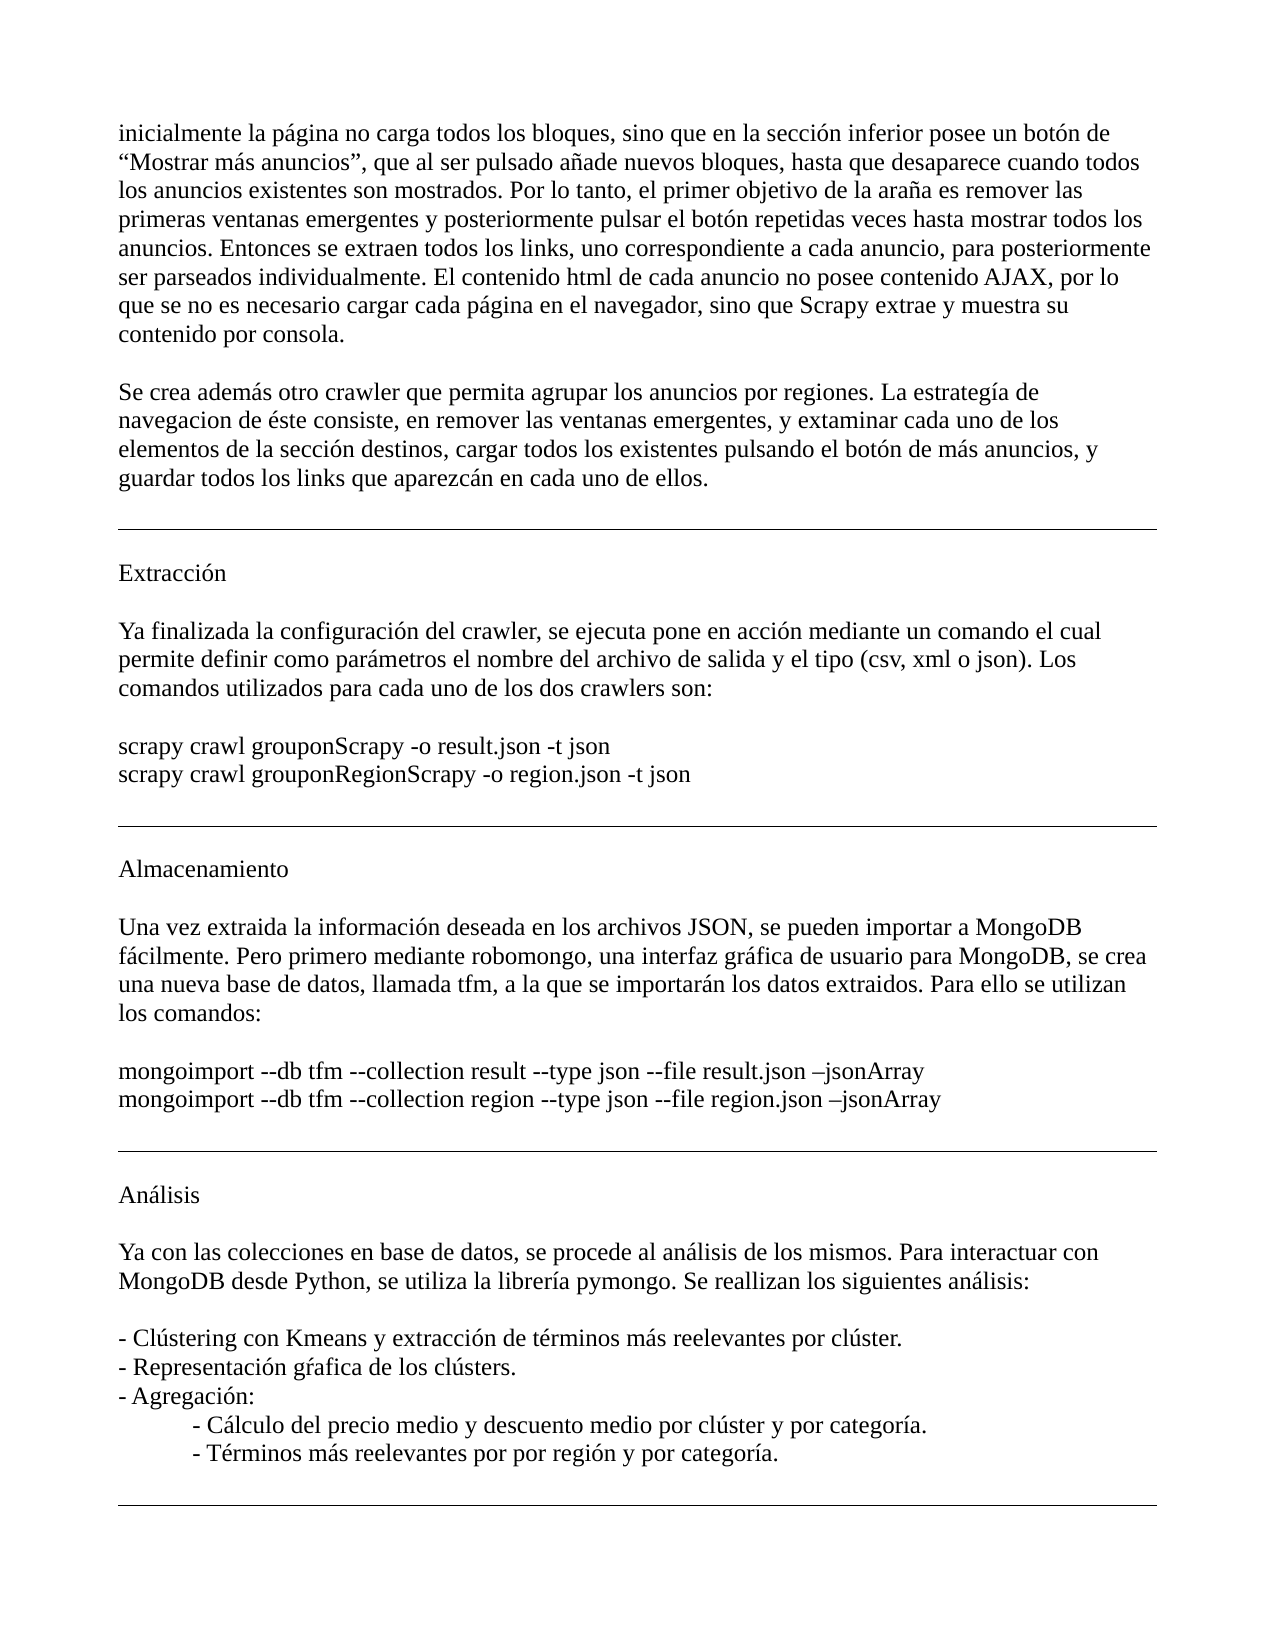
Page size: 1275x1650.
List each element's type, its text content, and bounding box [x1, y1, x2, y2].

text inicialmente la página no carga todos los bloques, sino que en la sección inferior posee un botón de “Mostrar más anuncios”, que al ser pulsado añade nuevos bloques, hasta que desaparece cuando todos los anuncios existentes son mostrados. Por lo tanto, el primer objetivo de la araña es remover las primeras ventanas emergentes y posteriormente pulsar el botón repetidas veces hasta mostrar todos los anuncios. Entonces se extraen todos los links, uno correspondiente a cada anuncio, para posteriormente ser parseados individualmente. El contenido html de cada anuncio no posee contenido AJAX, por lo que se no es necesario cargar cada página en el navegador, sino que Scrapy extrae y muestra su contenido por consola. [118, 118, 1157, 348]
text Análisis [118, 1180, 1157, 1208]
text scrapy crawl grouponScrapy -o result.json -t json [118, 731, 1157, 759]
text - Cálculo del precio medio y descuento medio por clúster y por categoría. [118, 1410, 1157, 1438]
text Extracción [118, 558, 1157, 587]
text Ya con las colecciones en base de datos, se procede al análisis de los mismos. Para interactuar con MongoDB desde Python, se utiliza la librería pymongo. Se reallizan los siguientes análisis: [118, 1237, 1157, 1295]
text Ya finalizada la configuración del crawler, se ejecuta pone en acción mediante un comando el cual permite definir como parámetros el nombre del archivo de salida y el tipo (csv, xml o json). Los comandos utilizados para cada uno de los dos crawlers son: [118, 616, 1157, 702]
text - Agregación: [118, 1381, 1157, 1410]
text Se crea además otro crawler que permita agrupar los anuncios por regiones. La estrategía de navegacion de éste consiste, en remover las ventanas emergentes, y extaminar cada uno de los elementos de la sección destinos, cargar todos los existentes pulsando el botón de más anuncios, y guardar todos los links que aparezcán en cada uno de ellos. [118, 377, 1157, 492]
text - Clústering con Kmeans y extracción de términos más reelevantes por clúster. [118, 1323, 1157, 1352]
text mongoimport --db tfm --collection region --type json --file region.json –jsonArray [118, 1084, 1157, 1113]
text Almacenamiento [118, 854, 1157, 883]
text - Representación gŕafica de los clústers. [118, 1352, 1157, 1381]
text - Términos más reelevantes por por región y por categoría. [118, 1438, 1157, 1467]
text Una vez extraida la información deseada en los archivos JSON, se pueden importar a MongoDB fácilmente. Pero primero mediante robomongo, una interfaz gráfica de usuario para MongoDB, se crea una nueva base de datos, llamada tfm, a la que se importarán los datos extraidos. Para ello se utilizan los comandos: [118, 912, 1157, 1027]
text scrapy crawl grouponRegionScrapy -o region.json -t json [118, 759, 1157, 788]
text mongoimport --db tfm --collection result --type json --file result.json –jsonArray [118, 1056, 1157, 1084]
